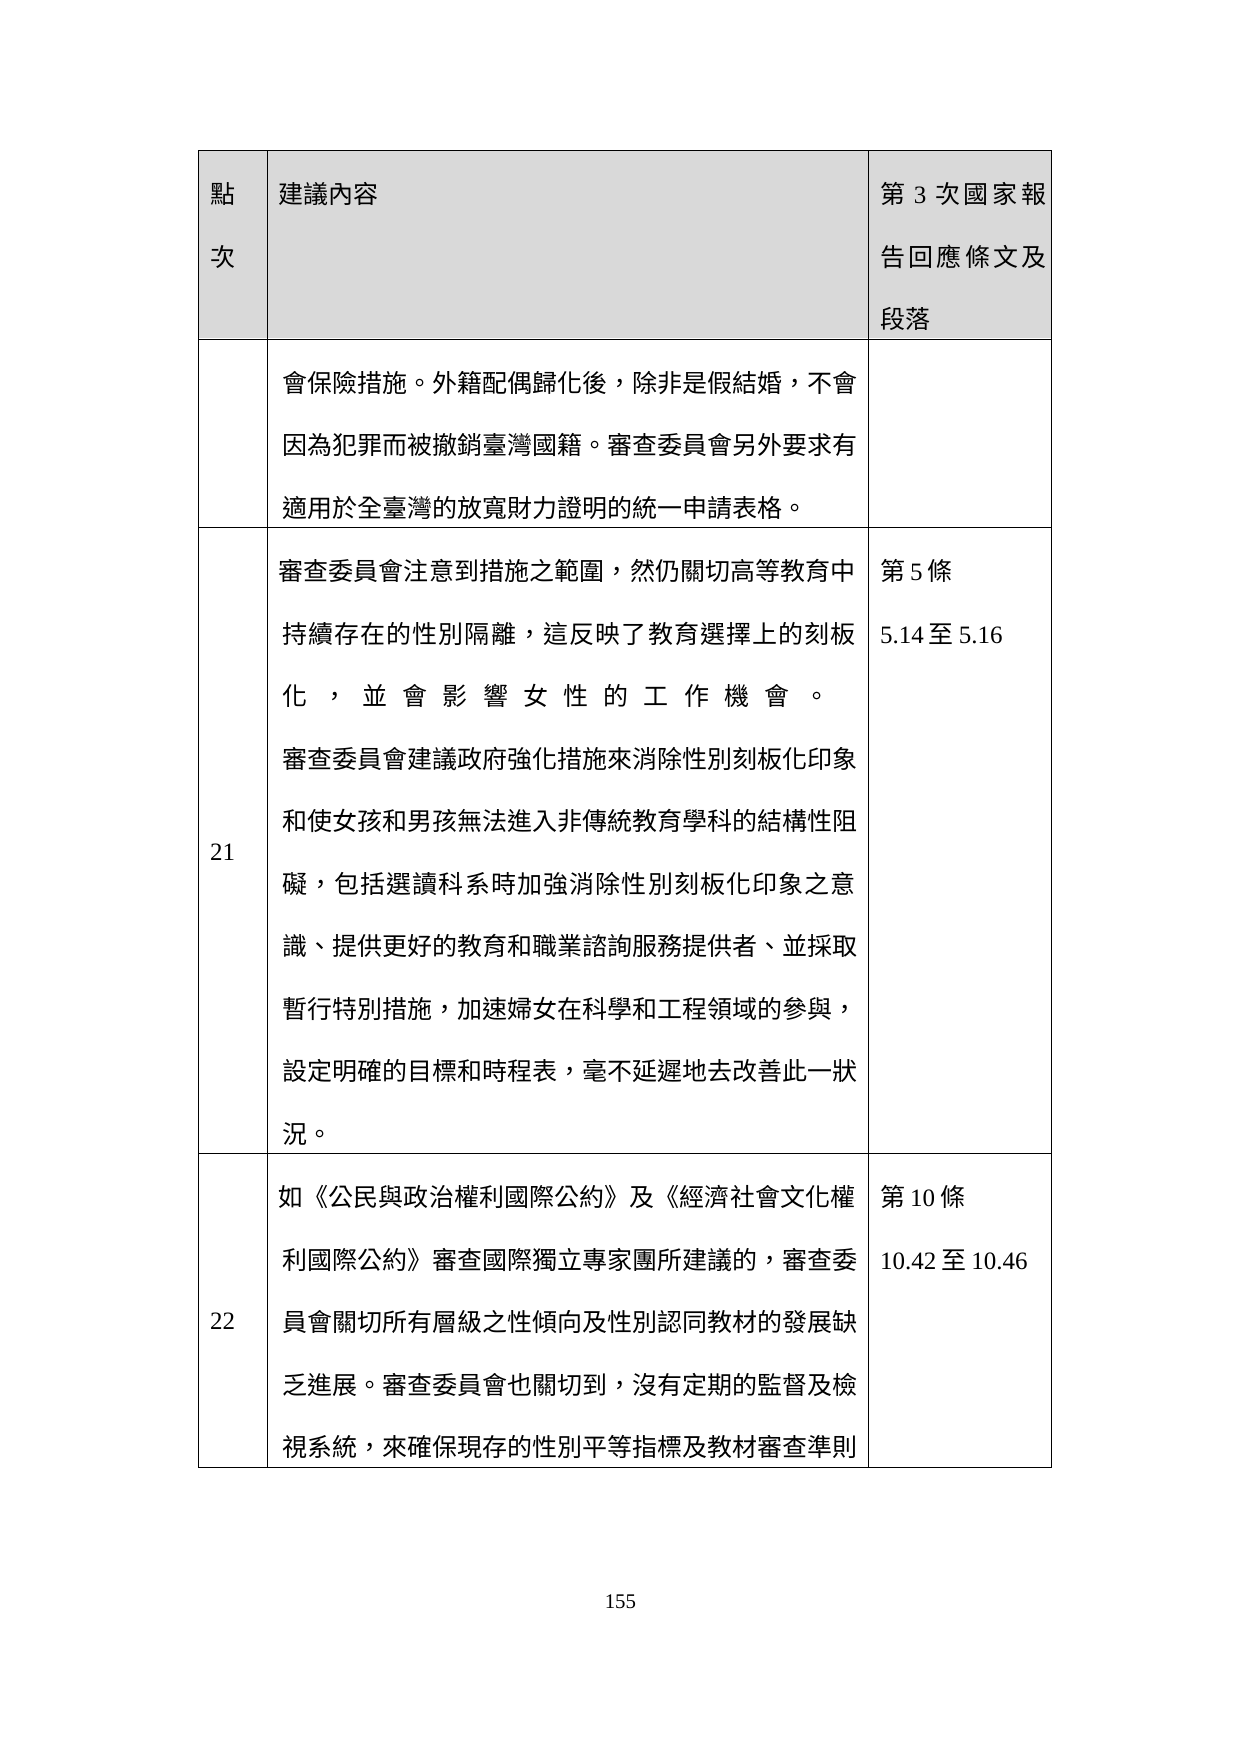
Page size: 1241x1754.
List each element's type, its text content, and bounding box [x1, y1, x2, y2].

table_cell 審查委員會注意到措施之範圍，然仍關切高等教育中持續存在的性別隔離，這反映了教育選擇上的刻板化，並會影響女性的工作機會。 審查委員會建議政府強化措施來消除性別刻板化印象和使女孩和男孩無法進入非傳統教育學科的結構性阻礙，包括選讀科系時加強消除性別刻板化印象之意識、提供更好的教育和職業諮詢服務提供者、並採取暫行特別措施，加速婦女在科學和工程領域的參與，設定明確的目標和時程表，毫不延遲地去改善此一狀況。 [268, 528, 868, 1153]
table_cell 第10條 10.42至10.46 [869, 1154, 1051, 1467]
table_cell [869, 340, 1051, 527]
table_cell 會保險措施。外籍配偶歸化後，除非是假結婚，不會因為犯罪而被撤銷臺灣國籍。審查委員會另外要求有適用於全臺灣的放寬財力證明的統一申請表格。 [268, 340, 868, 527]
table_header 第3次國家報告回應條文及段落 [869, 151, 1051, 338]
table_cell 21 [199, 528, 267, 1153]
table_cell 第5條 5.14至5.16 [869, 528, 1051, 1153]
table_cell 如《公民與政治權利國際公約》及《經濟社會文化權利國際公約》審查國際獨立專家團所建議的，審查委員會關切所有層級之性傾向及性別認同教材的發展缺乏進展。審查委員會也關切到，沒有定期的監督及檢視系統，來確保現存的性別平等指標及教材審查準則 [268, 1154, 868, 1467]
table_cell 22 [199, 1154, 267, 1467]
table_header 建議內容 [268, 151, 868, 338]
table_header 點次 [199, 151, 267, 338]
table_cell [199, 340, 267, 527]
